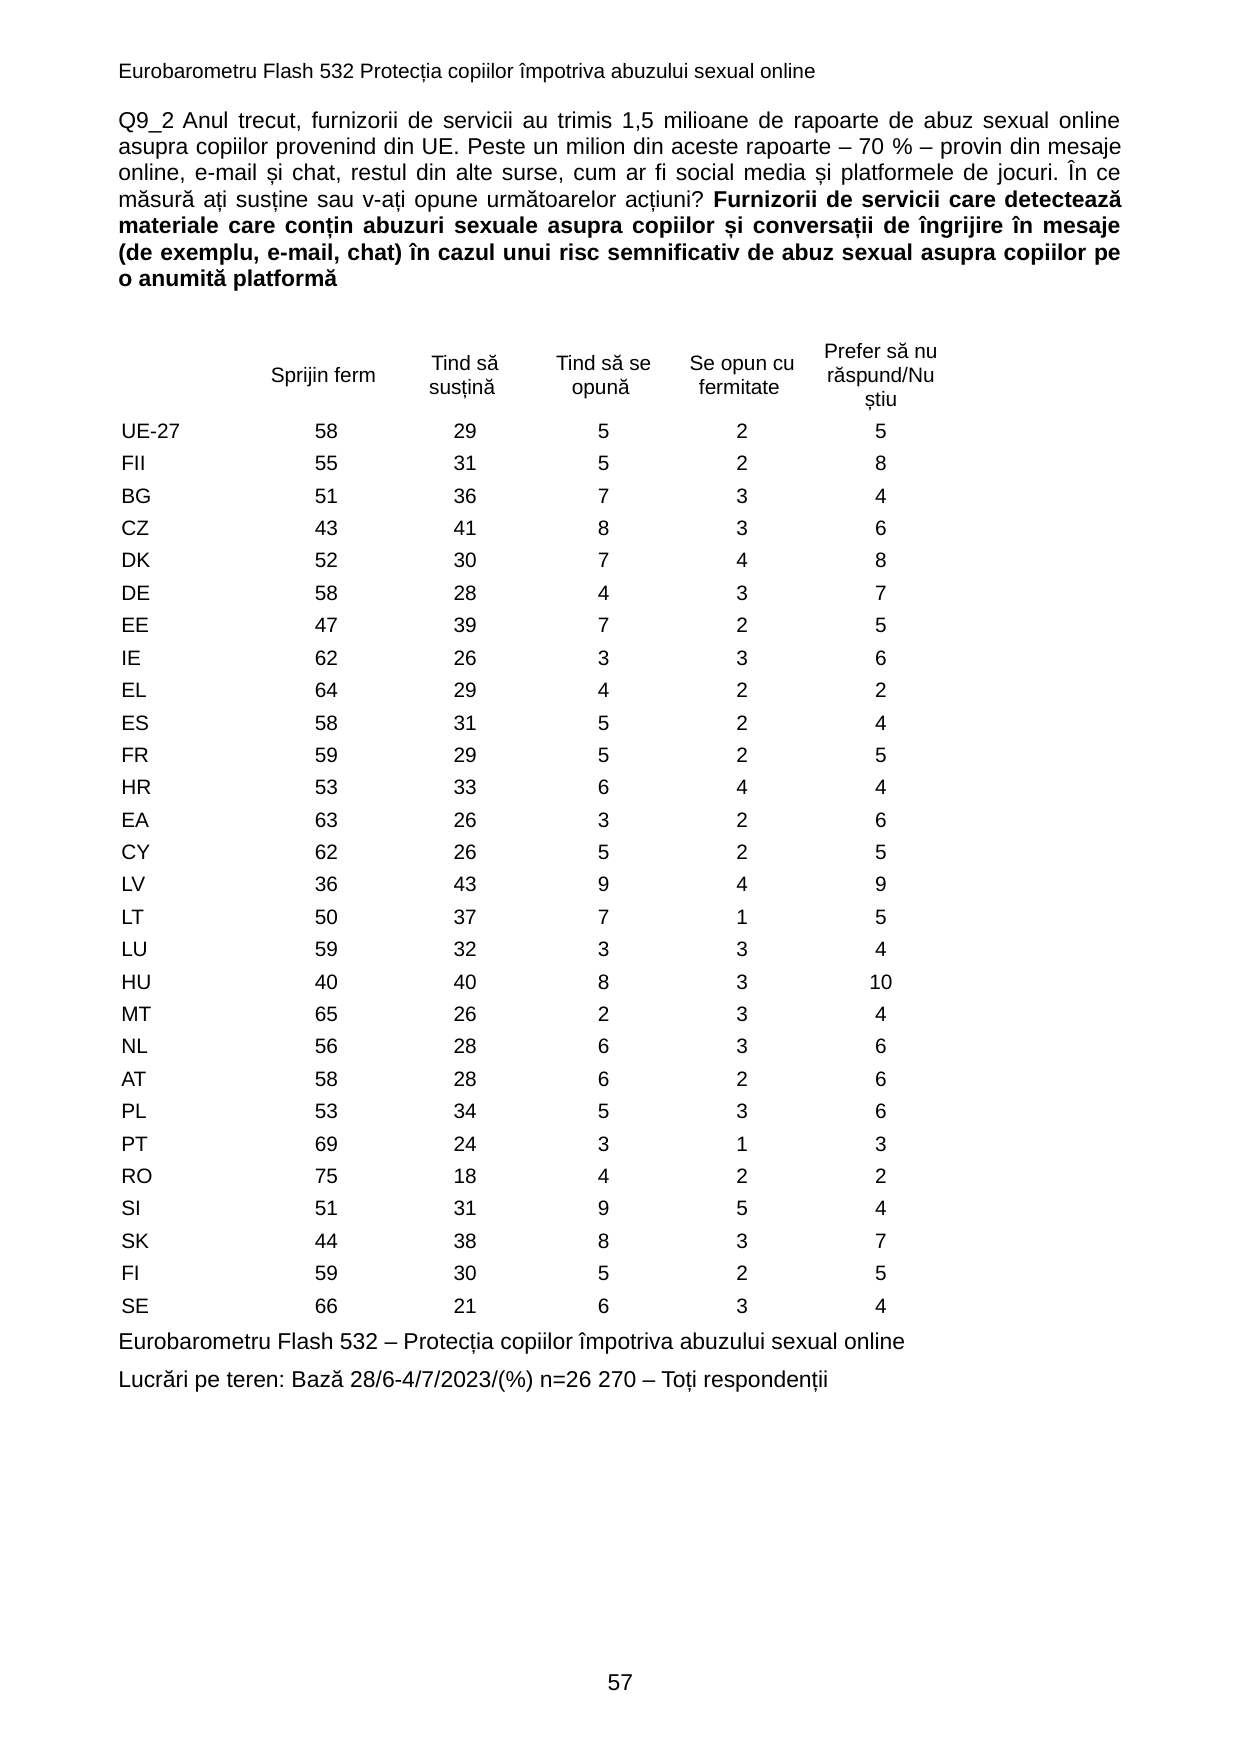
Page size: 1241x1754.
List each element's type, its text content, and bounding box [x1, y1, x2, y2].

table_cell UE-27 [118, 415, 257, 447]
table_cell 39 [395, 609, 534, 641]
table_cell 5 [811, 415, 950, 447]
table_cell 2 [534, 998, 673, 1030]
table_cell 58 [257, 415, 395, 447]
table_cell 5 [811, 609, 950, 641]
table_cell 3 [673, 1095, 811, 1127]
table_cell 7 [811, 577, 950, 609]
table_cell 28 [395, 1030, 534, 1062]
table_cell 31 [395, 706, 534, 738]
table_cell 4 [673, 771, 811, 803]
table_cell 7 [534, 609, 673, 641]
table_cell PL [118, 1095, 257, 1127]
text Lucrări pe teren: Bază 28/6-4/7/2023/(%) n=26 270 – Toți respondenții [118, 1366, 1122, 1392]
table_cell 2 [673, 415, 811, 447]
table_cell LU [118, 933, 257, 965]
table_cell 3 [673, 1030, 811, 1062]
table_cell 8 [534, 965, 673, 998]
table_cell 4 [534, 674, 673, 706]
table_cell 3 [534, 641, 673, 674]
table_cell 7 [534, 479, 673, 512]
table_cell 1 [673, 1127, 811, 1160]
table_cell 2 [673, 739, 811, 771]
table_cell 7 [534, 544, 673, 577]
table_header Prefer să nu răspund/Nu știu [811, 335, 950, 414]
table_cell SI [118, 1192, 257, 1224]
table_cell DK [118, 544, 257, 577]
table_header [118, 335, 257, 414]
table_cell 53 [257, 771, 395, 803]
table_cell 5 [534, 415, 673, 447]
table_cell 4 [811, 1192, 950, 1224]
table_cell 6 [534, 771, 673, 803]
table_cell 52 [257, 544, 395, 577]
table_cell 58 [257, 577, 395, 609]
table_cell FR [118, 739, 257, 771]
table_cell HU [118, 965, 257, 998]
table_cell 9 [534, 1192, 673, 1224]
table_cell 43 [257, 512, 395, 544]
table_cell 8 [534, 512, 673, 544]
table_cell 50 [257, 901, 395, 933]
table_cell 4 [673, 544, 811, 577]
table_cell 56 [257, 1030, 395, 1062]
table_cell 51 [257, 479, 395, 512]
table_header Sprijin ferm [257, 335, 395, 414]
table_cell 7 [534, 901, 673, 933]
table_cell 28 [395, 1063, 534, 1095]
table_cell CY [118, 836, 257, 868]
table_cell 51 [257, 1192, 395, 1224]
table_cell 43 [395, 868, 534, 901]
table_cell 26 [395, 998, 534, 1030]
table_cell 8 [534, 1225, 673, 1257]
table_cell 2 [673, 609, 811, 641]
table_cell 58 [257, 706, 395, 738]
table_cell 4 [534, 577, 673, 609]
table_cell 6 [811, 1030, 950, 1062]
table_cell 30 [395, 1257, 534, 1289]
table_cell 29 [395, 674, 534, 706]
table_cell 66 [257, 1289, 395, 1322]
table_cell 3 [673, 641, 811, 674]
table_cell IE [118, 641, 257, 674]
table_cell 31 [395, 1192, 534, 1224]
table_cell LV [118, 868, 257, 901]
table_header Tind să se opună [534, 335, 673, 414]
table_cell DE [118, 577, 257, 609]
table_cell 6 [534, 1289, 673, 1322]
table_cell 53 [257, 1095, 395, 1127]
table_cell 3 [534, 1127, 673, 1160]
table_cell 2 [673, 803, 811, 836]
table_cell 26 [395, 641, 534, 674]
table_cell 36 [395, 479, 534, 512]
table_cell 4 [811, 479, 950, 512]
table_cell 5 [811, 1257, 950, 1289]
table_cell 31 [395, 447, 534, 479]
table_cell 65 [257, 998, 395, 1030]
table_cell 7 [811, 1225, 950, 1257]
table_cell SE [118, 1289, 257, 1322]
table_cell 5 [534, 836, 673, 868]
table_cell 2 [673, 706, 811, 738]
table_cell FII [118, 447, 257, 479]
table_cell 26 [395, 803, 534, 836]
table_cell 59 [257, 1257, 395, 1289]
table_cell 3 [673, 998, 811, 1030]
table_cell 38 [395, 1225, 534, 1257]
table_cell 62 [257, 836, 395, 868]
table_cell HR [118, 771, 257, 803]
table_cell 26 [395, 836, 534, 868]
table_cell 5 [534, 739, 673, 771]
table_cell 59 [257, 933, 395, 965]
table_cell 21 [395, 1289, 534, 1322]
table_cell 18 [395, 1160, 534, 1192]
table_cell 5 [534, 1095, 673, 1127]
table_cell 3 [534, 933, 673, 965]
table_header Se opun cu fermitate [673, 335, 811, 414]
table_cell 4 [811, 706, 950, 738]
table_cell 9 [534, 868, 673, 901]
table_cell 2 [673, 1063, 811, 1095]
table_cell 3 [673, 965, 811, 998]
table_cell 59 [257, 739, 395, 771]
table_cell 6 [811, 641, 950, 674]
table_cell 44 [257, 1225, 395, 1257]
table_cell 6 [811, 1095, 950, 1127]
table_cell 4 [811, 1289, 950, 1322]
table_header Tind să susțină [395, 335, 534, 414]
table_cell 4 [673, 868, 811, 901]
table_cell 41 [395, 512, 534, 544]
table_cell MT [118, 998, 257, 1030]
table_cell 6 [811, 512, 950, 544]
table_cell 64 [257, 674, 395, 706]
text Q9_2 Anul trecut, furnizorii de servicii au trimis 1,5 milioane de rapoarte de abuz sexual online asupra copiilor provenind din UE. Peste un milion din aceste rapoarte – 70 % – provin din mesaje online, e-mail și chat, restul din alte surse, cum ar fi social media și platformele de jocuri. În ce măsură ați susține sau v-ați opune următoarelor acțiuni? Furnizorii de servicii care detectează materiale care conțin abuzuri sexuale asupra copiilor și conversații de îngrijire în mesaje (de exemplu, e-mail, chat) în cazul unui risc semnificativ de abuz sexual asupra copiilor pe o anumită platformă [118, 107, 1122, 291]
table_cell 8 [811, 447, 950, 479]
table_cell 28 [395, 577, 534, 609]
table_cell 5 [811, 739, 950, 771]
table_cell BG [118, 479, 257, 512]
table_cell 5 [811, 836, 950, 868]
table_cell 6 [534, 1030, 673, 1062]
table_cell 6 [811, 803, 950, 836]
table_cell 24 [395, 1127, 534, 1160]
table_cell 3 [673, 933, 811, 965]
table_cell PT [118, 1127, 257, 1160]
table_cell 47 [257, 609, 395, 641]
table_cell EL [118, 674, 257, 706]
table_cell 3 [811, 1127, 950, 1160]
table_cell 4 [811, 998, 950, 1030]
table_cell 40 [257, 965, 395, 998]
table_cell 9 [811, 868, 950, 901]
table_cell 62 [257, 641, 395, 674]
table_cell 37 [395, 901, 534, 933]
table_cell EA [118, 803, 257, 836]
table_cell SK [118, 1225, 257, 1257]
table_cell CZ [118, 512, 257, 544]
table_cell FI [118, 1257, 257, 1289]
table_cell 5 [534, 1257, 673, 1289]
table_cell 5 [673, 1192, 811, 1224]
table_cell AT [118, 1063, 257, 1095]
table_cell 5 [534, 706, 673, 738]
table_cell 2 [673, 674, 811, 706]
table_cell 55 [257, 447, 395, 479]
table_cell 3 [673, 1225, 811, 1257]
table_cell 29 [395, 739, 534, 771]
table_cell EE [118, 609, 257, 641]
table_cell 4 [534, 1160, 673, 1192]
table_cell 32 [395, 933, 534, 965]
text Eurobarometru Flash 532 – Protecția copiilor împotriva abuzului sexual online [118, 1328, 1122, 1354]
table_cell 69 [257, 1127, 395, 1160]
table_cell 3 [534, 803, 673, 836]
table_cell 3 [673, 1289, 811, 1322]
table_cell 34 [395, 1095, 534, 1127]
table_cell 33 [395, 771, 534, 803]
table_cell RO [118, 1160, 257, 1192]
table_cell 30 [395, 544, 534, 577]
table_cell 1 [673, 901, 811, 933]
table_cell 36 [257, 868, 395, 901]
table_cell 3 [673, 577, 811, 609]
table_cell 2 [673, 836, 811, 868]
table_cell 10 [811, 965, 950, 998]
table_cell LT [118, 901, 257, 933]
table_cell 3 [673, 512, 811, 544]
table_cell 6 [811, 1063, 950, 1095]
table_cell 5 [534, 447, 673, 479]
table_cell 63 [257, 803, 395, 836]
table_cell 2 [673, 1160, 811, 1192]
table_cell 6 [534, 1063, 673, 1095]
table_cell 29 [395, 415, 534, 447]
table_cell ES [118, 706, 257, 738]
table_cell 2 [811, 1160, 950, 1192]
table_cell 4 [811, 933, 950, 965]
table_cell 40 [395, 965, 534, 998]
table_cell 58 [257, 1063, 395, 1095]
table_cell 8 [811, 544, 950, 577]
table_cell 2 [673, 447, 811, 479]
table_cell NL [118, 1030, 257, 1062]
table_cell 3 [673, 479, 811, 512]
table_cell 2 [673, 1257, 811, 1289]
table_cell 4 [811, 771, 950, 803]
table_cell 2 [811, 674, 950, 706]
table_cell 5 [811, 901, 950, 933]
table_cell 75 [257, 1160, 395, 1192]
